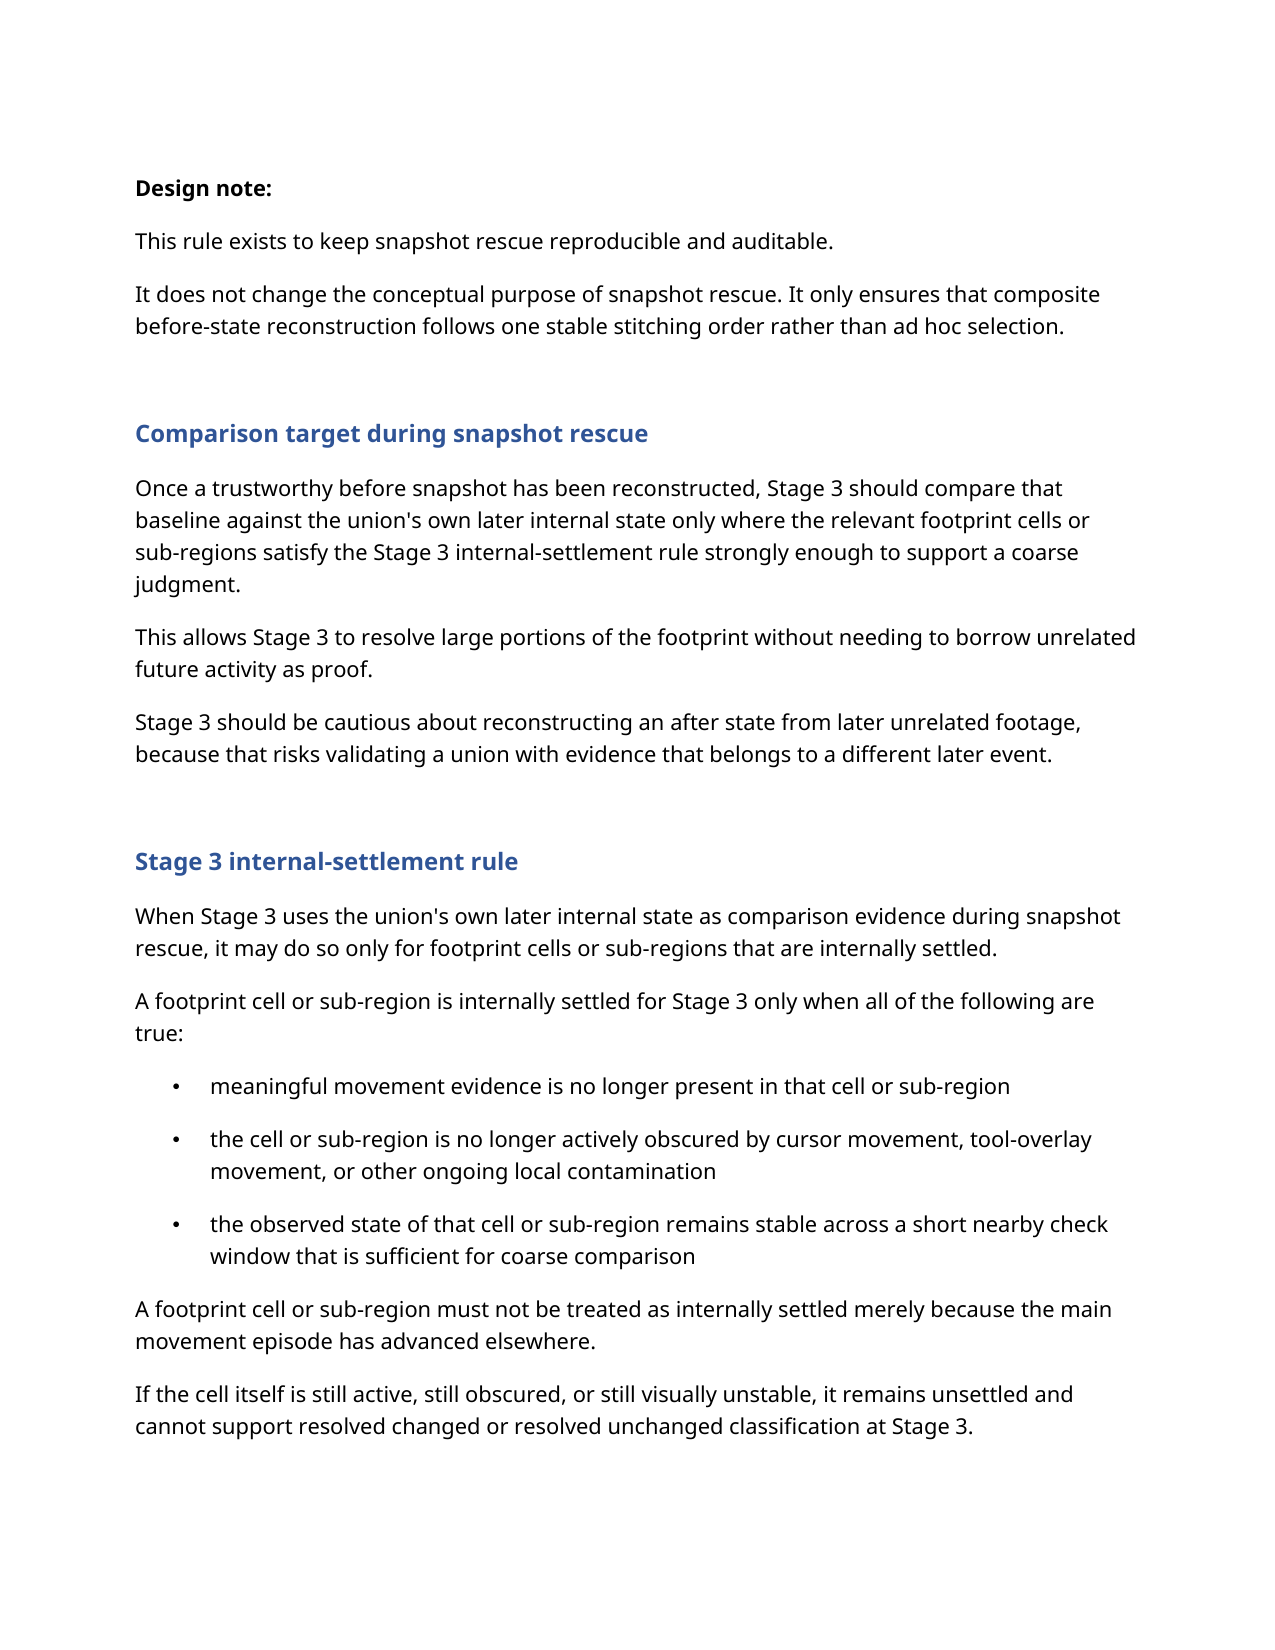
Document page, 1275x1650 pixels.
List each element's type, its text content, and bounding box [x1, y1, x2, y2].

text This rule exists to keep snapshot rescue reproducible and auditable. [135, 226, 1140, 256]
text It does not change the conceptual purpose of snapshot rescue. It only ensures that composite before-state reconstruction follows one stable stitching order rather than ad hoc selection. [135, 279, 1140, 341]
text If the cell itself is still active, still obscured, or still visually unstable, it remains unsettled and cannot support resolved changed or resolved unchanged classification at Stage 3. [135, 1379, 1140, 1441]
list the cell or sub-region is no longer actively obscured by cursor movement, tool-overlay movement, or other ongoing local contamination [172, 1124, 1140, 1186]
text Design note: [135, 173, 1140, 203]
subtitle Comparison target during snapshot rescue [135, 417, 1140, 449]
subtitle Stage 3 internal-settlement rule [135, 845, 1140, 877]
text A footprint cell or sub-region must not be treated as internally settled merely because the main movement episode has advanced elsewhere. [135, 1294, 1140, 1356]
text This allows Stage 3 to resolve large portions of the footprint without needing to borrow unrelated future activity as proof. [135, 622, 1140, 684]
text Once a trustworthy before snapshot has been reconstructed, Stage 3 should compare that baseline against the union's own later internal state only where the relevant footprint cells or sub-regions satisfy the Stage 3 internal-settlement rule strongly enough to support a coarse judgment. [135, 473, 1140, 599]
text Stage 3 should be cautious about reconstructing an after state from later unrelated footage, because that risks validating a union with evidence that belongs to a different later event. [135, 707, 1140, 769]
text When Stage 3 uses the union's own later internal state as comparison evidence during snapshot rescue, it may do so only for footprint cells or sub-regions that are internally settled. [135, 901, 1140, 963]
text A footprint cell or sub-region is internally settled for Stage 3 only when all of the following are true: [135, 986, 1140, 1048]
list meaningful movement evidence is no longer present in that cell or sub-region [172, 1071, 1140, 1101]
list the observed state of that cell or sub-region remains stable across a short nearby check window that is sufficient for coarse comparison [172, 1209, 1140, 1271]
